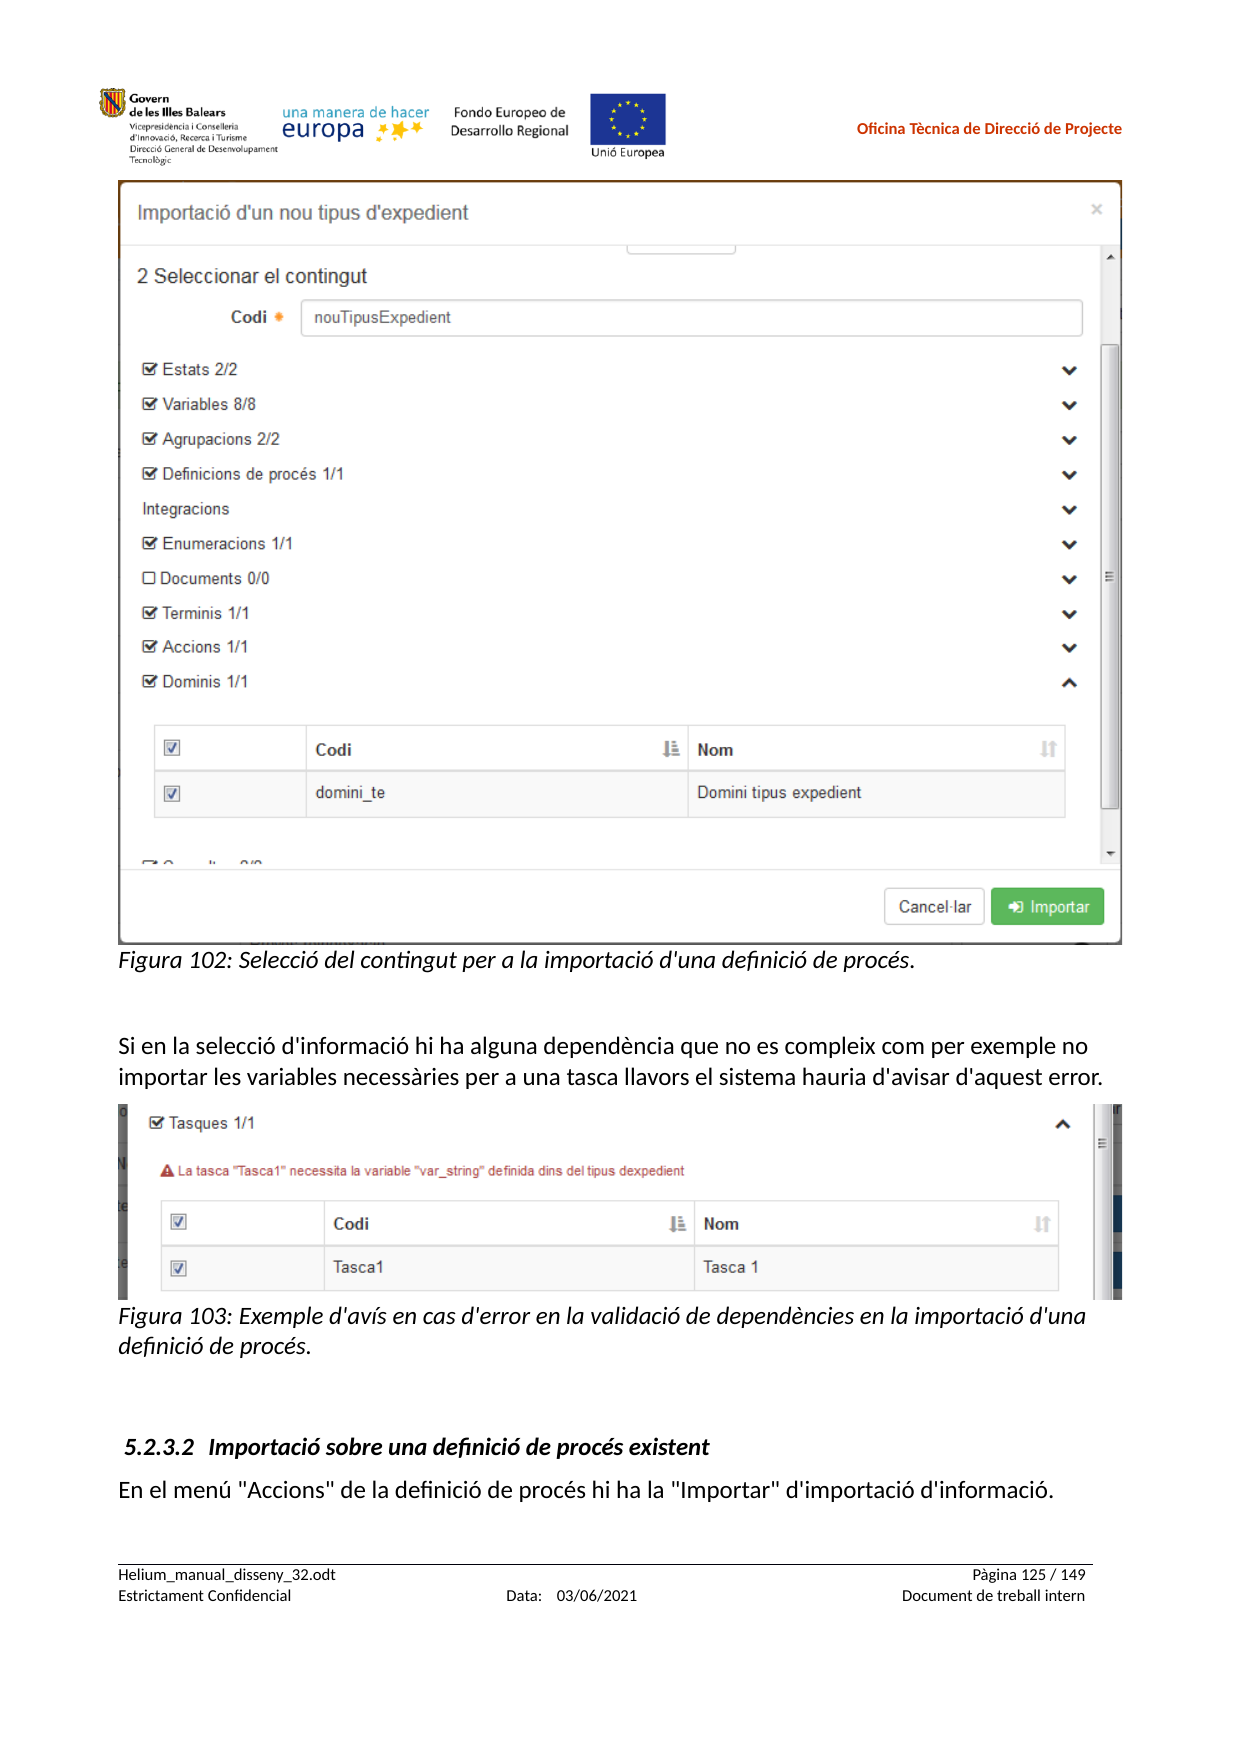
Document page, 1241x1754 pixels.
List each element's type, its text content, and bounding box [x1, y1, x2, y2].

text En el menú "Accions" de la definició de procés hi ha la "Importar" d'importació d'informació. [118, 1474, 1122, 1505]
text Figura 102: Selecció del contingut per a la importació d'una definició de procés. [118, 945, 1122, 975]
picture [118, 180, 1123, 945]
text Figura 103: Exemple d'avís en cas d'error en la validació de dependències en la importació d'una definició de procés. [118, 1300, 1122, 1361]
subtitle Importació sobre una definició de procés existent [118, 1431, 1122, 1462]
text Si en la selecció d'informació hi ha alguna dependència que no es compleix com per exemple no importar les variables necessàries per a una tasca llavors el sistema hauria d'avisar d'aquest error. [118, 1031, 1122, 1092]
picture [99, 87, 668, 166]
picture [118, 1104, 1123, 1300]
